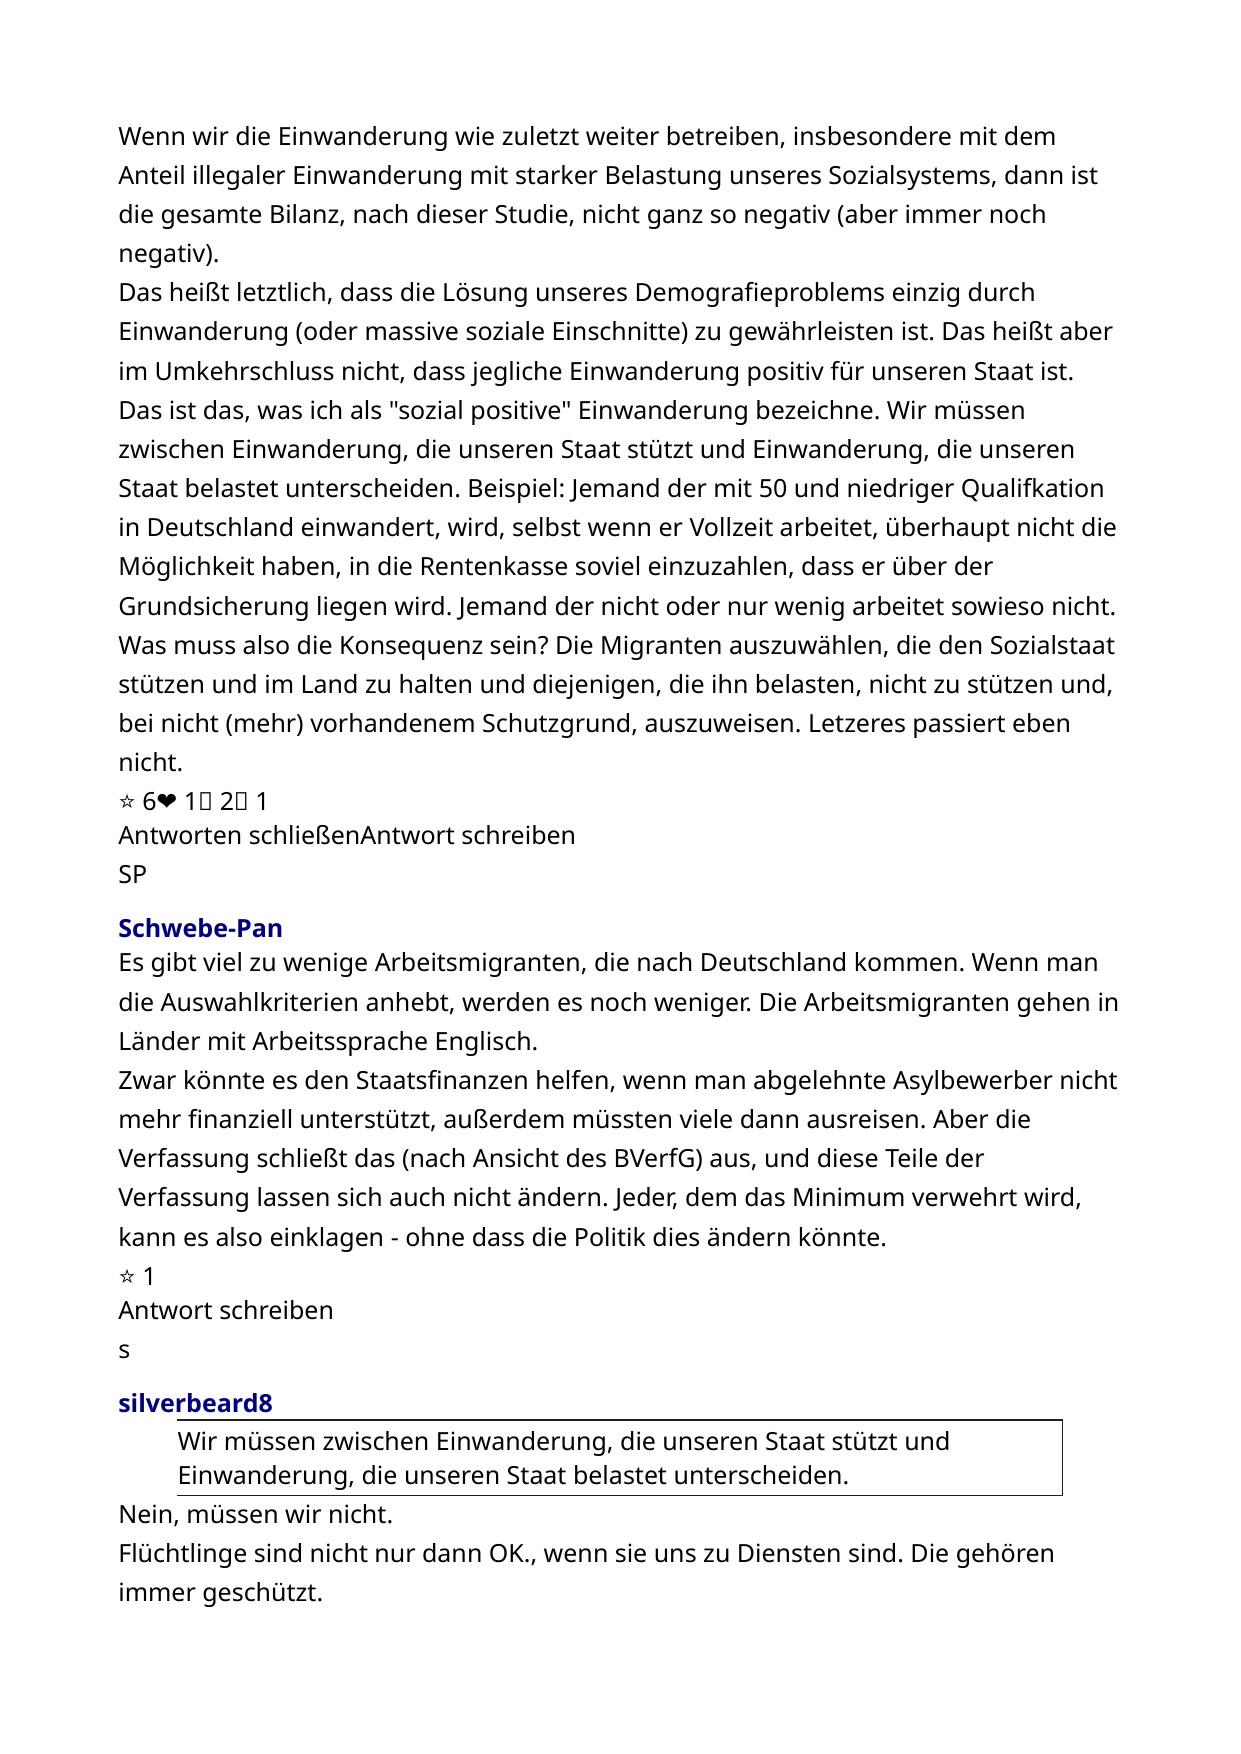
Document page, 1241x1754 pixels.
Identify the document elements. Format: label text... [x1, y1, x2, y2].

text Wir müssen zwischen Einwanderung, die unseren Staat stützt und Einwanderung, die unseren Staat belastet unterscheiden. [177, 1421, 1062, 1495]
subtitle Schwebe-Pan [118, 911, 1122, 945]
text Antworten schließenAntwort schreiben [118, 818, 1122, 852]
text Das heißt letztlich, dass die Lösung unseres Demografieproblems einzig durch Einwanderung (oder massive soziale Einschnitte) zu gewährleisten ist. Das heißt aber im Umkehrschluss nicht, dass jegliche Einwanderung positiv für unseren Staat ist. Das ist das, was ich als "sozial positive" Einwanderung bezeichne. Wir müssen zwischen Einwanderung, die unseren Staat stützt und Einwanderung, die unseren Staat belastet unterscheiden. Beispiel: Jemand der mit 50 und niedriger Qualifkation in Deutschland einwandert, wird, selbst wenn er Vollzeit arbeitet, überhaupt nicht die Möglichkeit haben, in die Rentenkasse soviel einzuzahlen, dass er über der Grundsicherung liegen wird. Jemand der nicht oder nur wenig arbeitet sowieso nicht. [118, 275, 1122, 622]
text Nein, müssen wir nicht. [118, 1496, 1122, 1531]
text Antwort schreiben [118, 1292, 1122, 1326]
text SP [118, 857, 1122, 891]
text Flüchtlinge sind nicht nur dann OK., wenn sie uns zu Diensten sind. Die gehören immer geschützt. [118, 1536, 1122, 1609]
text s [118, 1332, 1122, 1366]
text Was muss also die Konsequenz sein? Die Migranten auszuwählen, die den Sozialstaat stützen und im Land zu halten und diejenigen, die ihn belasten, nicht zu stützen und, bei nicht (mehr) vorhandenem Schutzgrund, auszuweisen. Letzeres passiert eben nicht. [118, 627, 1122, 779]
text Es gibt viel zu wenige Arbeitsmigranten, die nach Deutschland kommen. Wenn man die Auswahlkriterien anhebt, werden es noch weniger. Die Arbeitsmigranten gehen in Länder mit Arbeitssprache Englisch. [118, 945, 1122, 1057]
text ⭐️ 6❤️ 1🙁 2🤨 1 [118, 784, 1122, 818]
text Wenn wir die Einwanderung wie zuletzt weiter betreiben, insbesondere mit dem Anteil illegaler Einwanderung mit starker Belastung unseres Sozialsystems, dann ist die gesamte Bilanz, nach dieser Studie, nicht ganz so negativ (aber immer noch negativ). [118, 118, 1122, 270]
subtitle silverbeard8 [118, 1385, 1122, 1419]
text Zwar könnte es den Staatsfinanzen helfen, wenn man abgelehnte Asylbewerber nicht mehr finanziell unterstützt, außerdem müssten viele dann ausreisen. Aber die Verfassung schließt das (nach Ansicht des BVerfG) aus, und diese Teile der Verfassung lassen sich auch nicht ändern. Jeder, dem das Minimum verwehrt wird, kann es also einklagen - ohne dass die Politik dies ändern könnte. [118, 1062, 1122, 1253]
text ⭐️ 1 [118, 1258, 1122, 1292]
